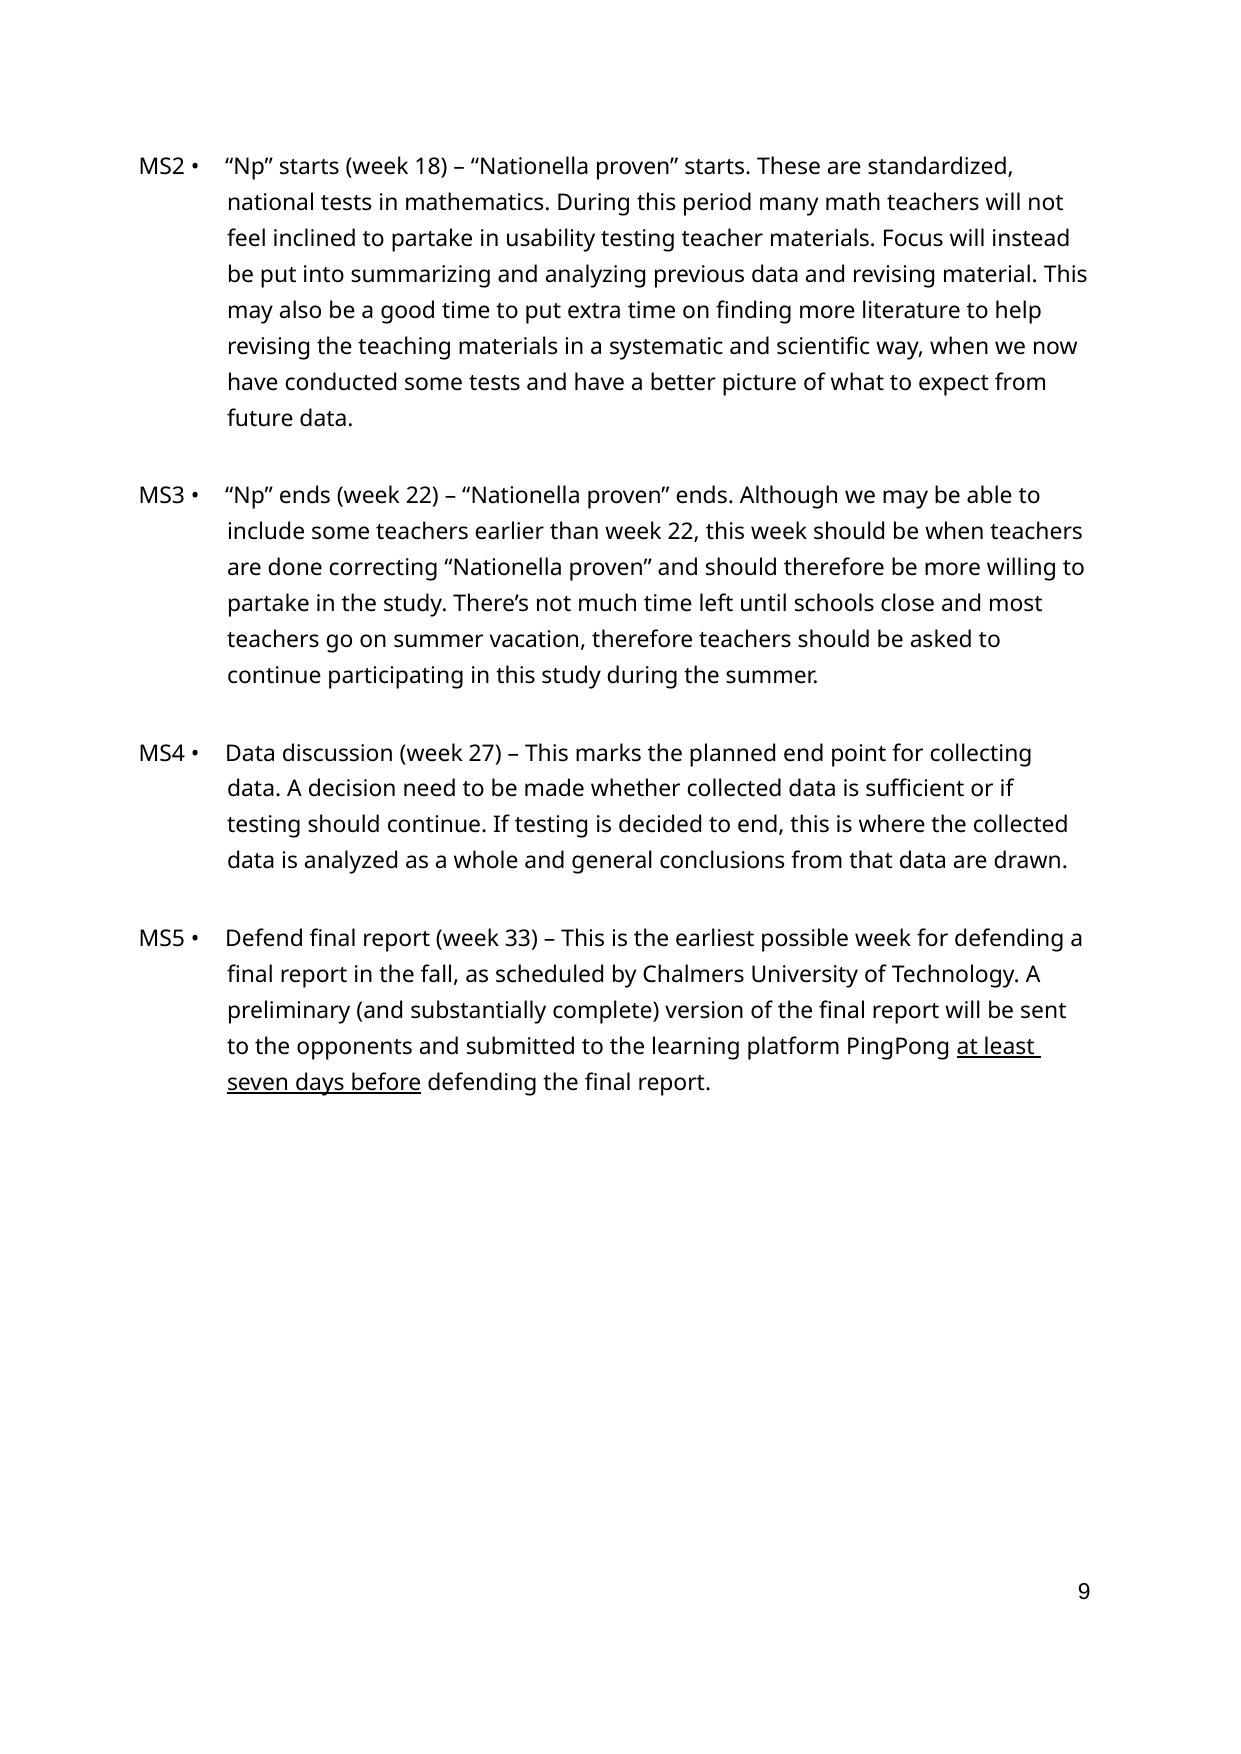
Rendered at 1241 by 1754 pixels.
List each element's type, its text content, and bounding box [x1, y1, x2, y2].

list Data discussion (week 27) – This marks the planned end point for collecting data. A decision need to be made whether collected data is sufficient or if testing should continue. If testing is decided to end, this is where the collected data is analyzed as a whole and general conclusions from that data are drawn. [138, 736, 1090, 876]
list “Np” ends (week 22) – “Nationella proven” ends. Although we may be able to include some teachers earlier than week 22, this week should be when teachers are done correcting “Nationella proven” and should therefore be more willing to partake in the study. There’s not much time left until schools close and most teachers go on summer vacation, therefore teachers should be asked to continue participating in this study during the summer. [138, 479, 1090, 690]
list “Np” starts (week 18) – “Nationella proven” starts. These are standardized, national tests in mathematics. During this period many math teachers will not feel inclined to partake in usability testing teacher materials. Focus will instead be put into summarizing and analyzing previous data and revising material. This may also be a good time to put extra time on finding more literature to help revising the teaching materials in a systematic and scientific way, when we now have conducted some tests and have a better picture of what to expect from future data. [138, 150, 1090, 433]
list Defend final report (week 33) – This is the earliest possible week for defending a final report in the fall, as scheduled by Chalmers University of Technology. A preliminary (and substantially complete) version of the final report will be sent to the opponents and submitted to the learning platform PingPong at least seven days before defending the final report. [138, 922, 1090, 1097]
